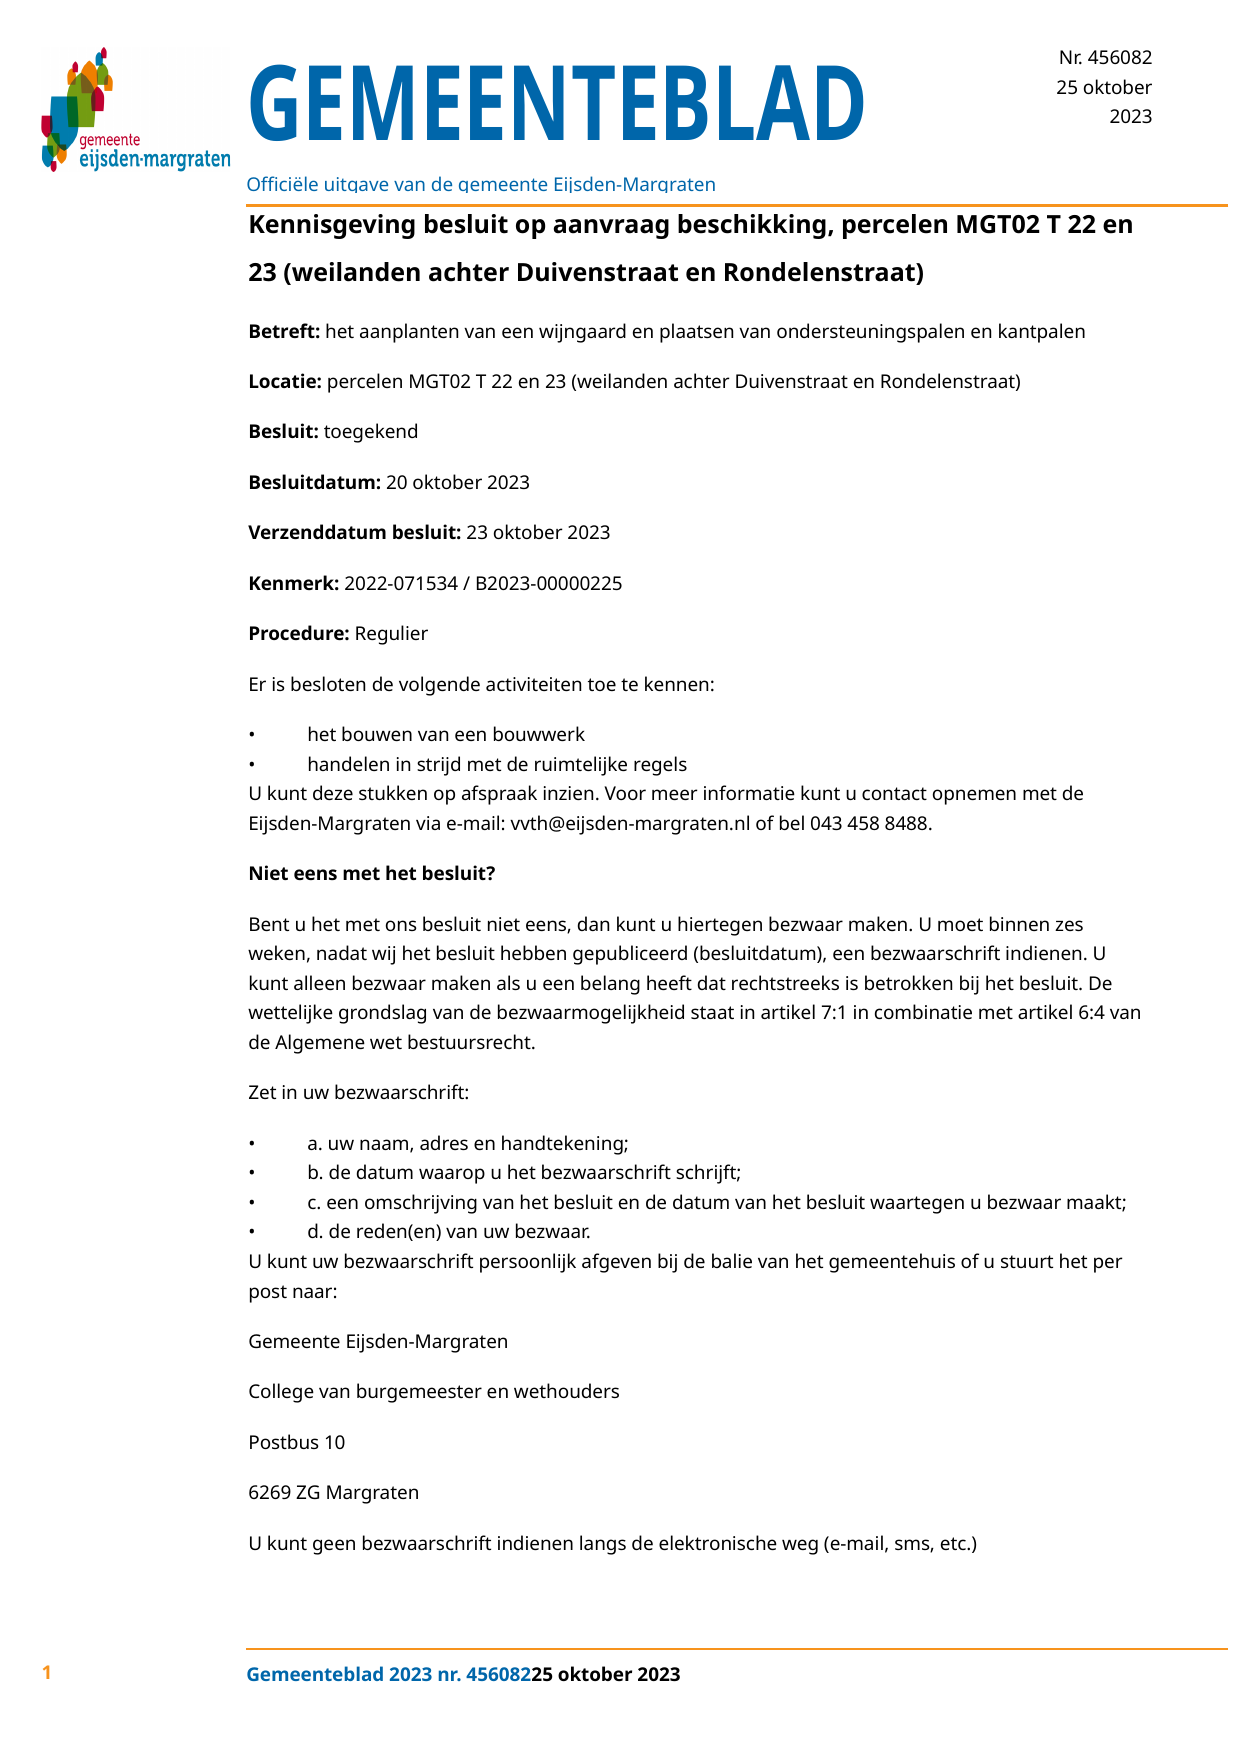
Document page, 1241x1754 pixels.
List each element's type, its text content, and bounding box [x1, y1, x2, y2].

text Besluit: toegekend [248, 419, 1152, 444]
list d. de reden(en) van uw bezwaar. [248, 1219, 1152, 1244]
text U kunt deze stukken op afspraak inzien. Voor meer informatie kunt u contact opnemen met de Eijsden-Margraten via e-mail: vvth@eijsden-margraten.nl of bel 043 458 8488. [248, 780, 1152, 836]
list a. uw naam, adres en handtekening; [248, 1130, 1152, 1156]
text Locatie: percelen MGT02 T 22 en 23 (weilanden achter Duivenstraat en Rondelenstraat) [248, 368, 1152, 394]
text Gemeente Eijsden-Margraten [248, 1328, 1152, 1354]
list c. een omschrijving van het besluit en de datum van het besluit waartegen u bezwaar maakt; [248, 1189, 1152, 1215]
text U kunt uw bezwaarschrift persoonlijk afgeven bij de balie van het gemeentehuis of u stuurt het per post naar: [248, 1248, 1152, 1304]
text Besluitdatum: 20 oktober 2023 [248, 469, 1152, 495]
text Verzenddatum besluit: 23 oktober 2023 [248, 519, 1152, 545]
text Kennisgeving besluit op aanvraag beschikking, percelen MGT02 T 22 en 23 (weilanden achter Duivenstraat en Rondelenstraat) [248, 207, 1152, 288]
list b. de datum waarop u het bezwaarschrift schrijft; [248, 1159, 1152, 1185]
text Procedure: Regulier [248, 620, 1152, 646]
text College van burgemeester en wethouders [248, 1379, 1152, 1404]
picture [41, 47, 231, 172]
text Er is besloten de volgende activiteiten toe te kennen: [248, 671, 1152, 697]
list handelen in strijd met de ruimtelijke regels [248, 751, 1152, 777]
text Zet in uw bezwaarschrift: [248, 1079, 1152, 1105]
text Postbus 10 [248, 1429, 1152, 1455]
text U kunt geen bezwaarschrift indienen langs de elektronische weg (e-mail, sms, etc.) [248, 1530, 1152, 1556]
text 6269 ZG Margraten [248, 1479, 1152, 1505]
text Betreft: het aanplanten van een wijngaard en plaatsen van ondersteuningspalen en kantpalen [248, 318, 1152, 344]
text Bent u het met ons besluit niet eens, dan kunt u hiertegen bezwaar maken. U moet binnen zes weken, nadat wij het besluit hebben gepubliceerd (besluitdatum), een bezwaarschrift indienen. U kunt alleen bezwaar maken als u een belang heeft dat rechtstreeks is betrokken bij het besluit. De wettelijke grondslag van de bezwaarmogelijkheid staat in artikel 7:1 in combinatie met artikel 6:4 van de Algemene wet bestuursrecht. [248, 911, 1152, 1055]
text Niet eens met het besluit? [248, 860, 1152, 886]
list het bouwen van een bouwwerk [248, 721, 1152, 747]
text Kenmerk: 2022-071534 / B2023-00000225 [248, 570, 1152, 596]
